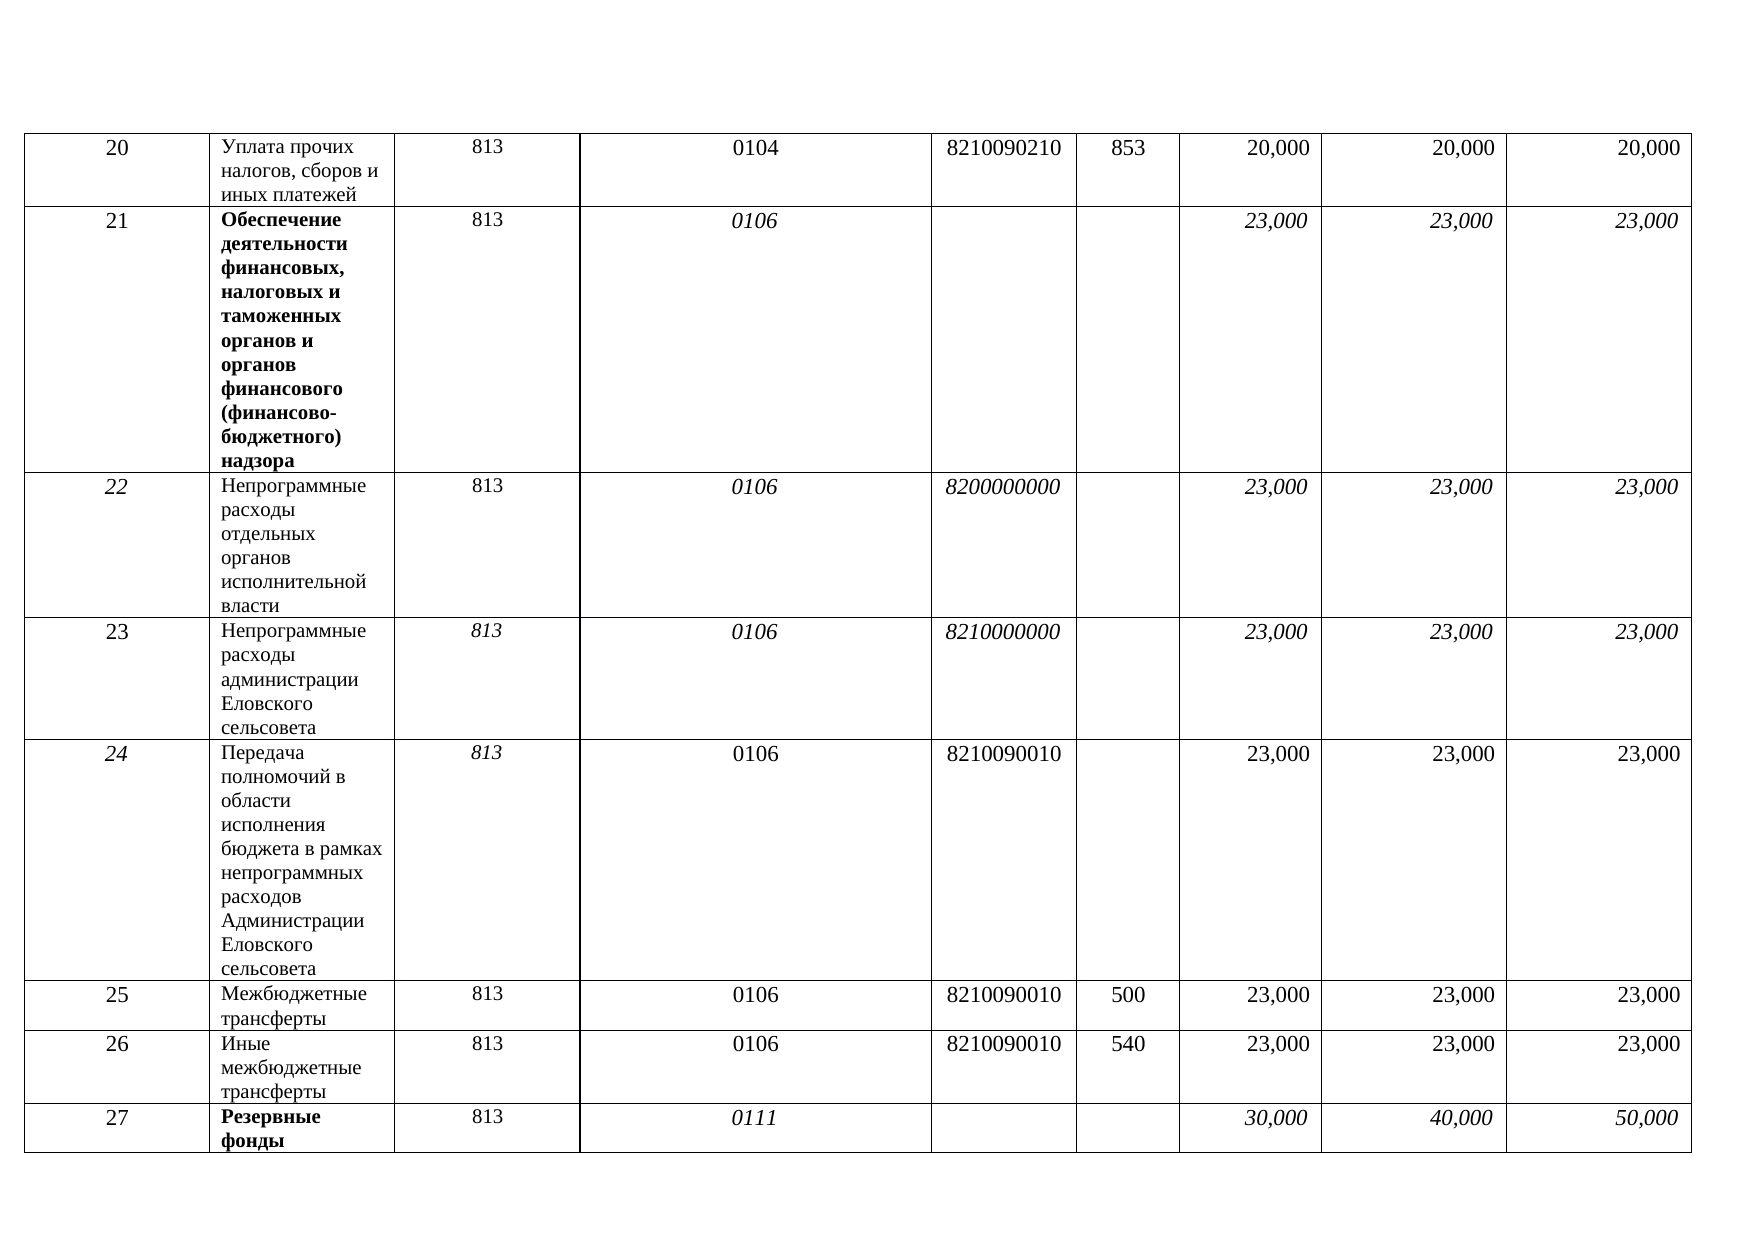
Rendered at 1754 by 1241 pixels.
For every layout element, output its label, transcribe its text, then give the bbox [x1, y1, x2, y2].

table_cell 23,000 [1507, 473, 1691, 617]
table_cell 0111 [581, 1104, 931, 1152]
table_cell [932, 1104, 1076, 1152]
table_cell 8210090010 [932, 740, 1076, 980]
table_cell Обеспечение деятельности финансовых, налоговых и таможенных органов и органов финансового (финансово-бюджетного) надзора [210, 207, 394, 472]
table_cell Непрограммные расходы отдельных органов исполнительной власти [210, 473, 394, 617]
table_cell 813 [395, 134, 579, 206]
table_cell 0106 [581, 740, 931, 980]
table_cell 23,000 [1322, 1031, 1506, 1103]
table_cell 26 [25, 1031, 209, 1103]
table_cell 23,000 [1322, 207, 1506, 472]
table_cell 0106 [581, 981, 931, 1029]
table_cell 23,000 [1180, 473, 1321, 617]
table_cell [1077, 207, 1179, 472]
table_cell 8210090210 [932, 134, 1076, 206]
table_cell 23,000 [1322, 740, 1506, 980]
table_cell 8210000000 [932, 618, 1076, 739]
table_cell 500 [1077, 981, 1179, 1029]
table_cell 23,000 [1507, 740, 1691, 980]
table_cell 0104 [581, 134, 931, 206]
table_cell [1077, 618, 1179, 739]
table_cell 23,000 [1507, 981, 1691, 1029]
table_cell Межбюджетные трансферты [210, 981, 394, 1029]
table_cell 23,000 [1322, 981, 1506, 1029]
table_cell 20,000 [1507, 134, 1691, 206]
table_cell 23,000 [1180, 207, 1321, 472]
table_cell Передача полномочий в области исполнения бюджета в рамках непрограммных расходов Администрации Еловского сельсовета [210, 740, 394, 980]
table_cell 23,000 [1180, 618, 1321, 739]
table_cell 20,000 [1180, 134, 1321, 206]
table_cell 813 [395, 1104, 579, 1152]
table_cell 27 [25, 1104, 209, 1152]
table_cell 813 [395, 1031, 579, 1103]
table_cell 813 [395, 618, 579, 739]
table_cell 50,000 [1507, 1104, 1691, 1152]
table_cell 23,000 [1322, 473, 1506, 617]
table_cell Непрограммные расходы администрации Еловского сельсовета [210, 618, 394, 739]
table_cell Уплата прочих налогов, сборов и иных платежей [210, 134, 394, 206]
table_cell [932, 207, 1076, 472]
table_cell 0106 [581, 473, 931, 617]
table_cell 8210090010 [932, 981, 1076, 1029]
table_cell 23,000 [1180, 740, 1321, 980]
table_cell 24 [25, 740, 209, 980]
table_cell 813 [395, 981, 579, 1029]
table_cell [1077, 740, 1179, 980]
table_cell 813 [395, 740, 579, 980]
table_cell 853 [1077, 134, 1179, 206]
table_cell 23,000 [1507, 618, 1691, 739]
table_cell 23 [25, 618, 209, 739]
table_cell 23,000 [1180, 1031, 1321, 1103]
table_cell 540 [1077, 1031, 1179, 1103]
table_cell 25 [25, 981, 209, 1029]
table_cell [1077, 473, 1179, 617]
table_cell 813 [395, 473, 579, 617]
table_cell 0106 [581, 207, 931, 472]
table_cell 23,000 [1507, 207, 1691, 472]
table_cell 8210090010 [932, 1031, 1076, 1103]
table_cell 20,000 [1322, 134, 1506, 206]
table_cell 23,000 [1322, 618, 1506, 739]
table_cell Иные межбюджетные трансферты [210, 1031, 394, 1103]
table_cell 0106 [581, 1031, 931, 1103]
table_cell 8200000000 [932, 473, 1076, 617]
table_cell 23,000 [1507, 1031, 1691, 1103]
table_cell 30,000 [1180, 1104, 1321, 1152]
table_cell [1077, 1104, 1179, 1152]
table_cell 813 [395, 207, 579, 472]
table_cell 22 [25, 473, 209, 617]
table_cell Резервные фонды [210, 1104, 394, 1152]
table_cell 0106 [581, 618, 931, 739]
table_cell 40,000 [1322, 1104, 1506, 1152]
table_cell 21 [25, 207, 209, 472]
table_cell 20 [25, 134, 209, 206]
table_cell 23,000 [1180, 981, 1321, 1029]
